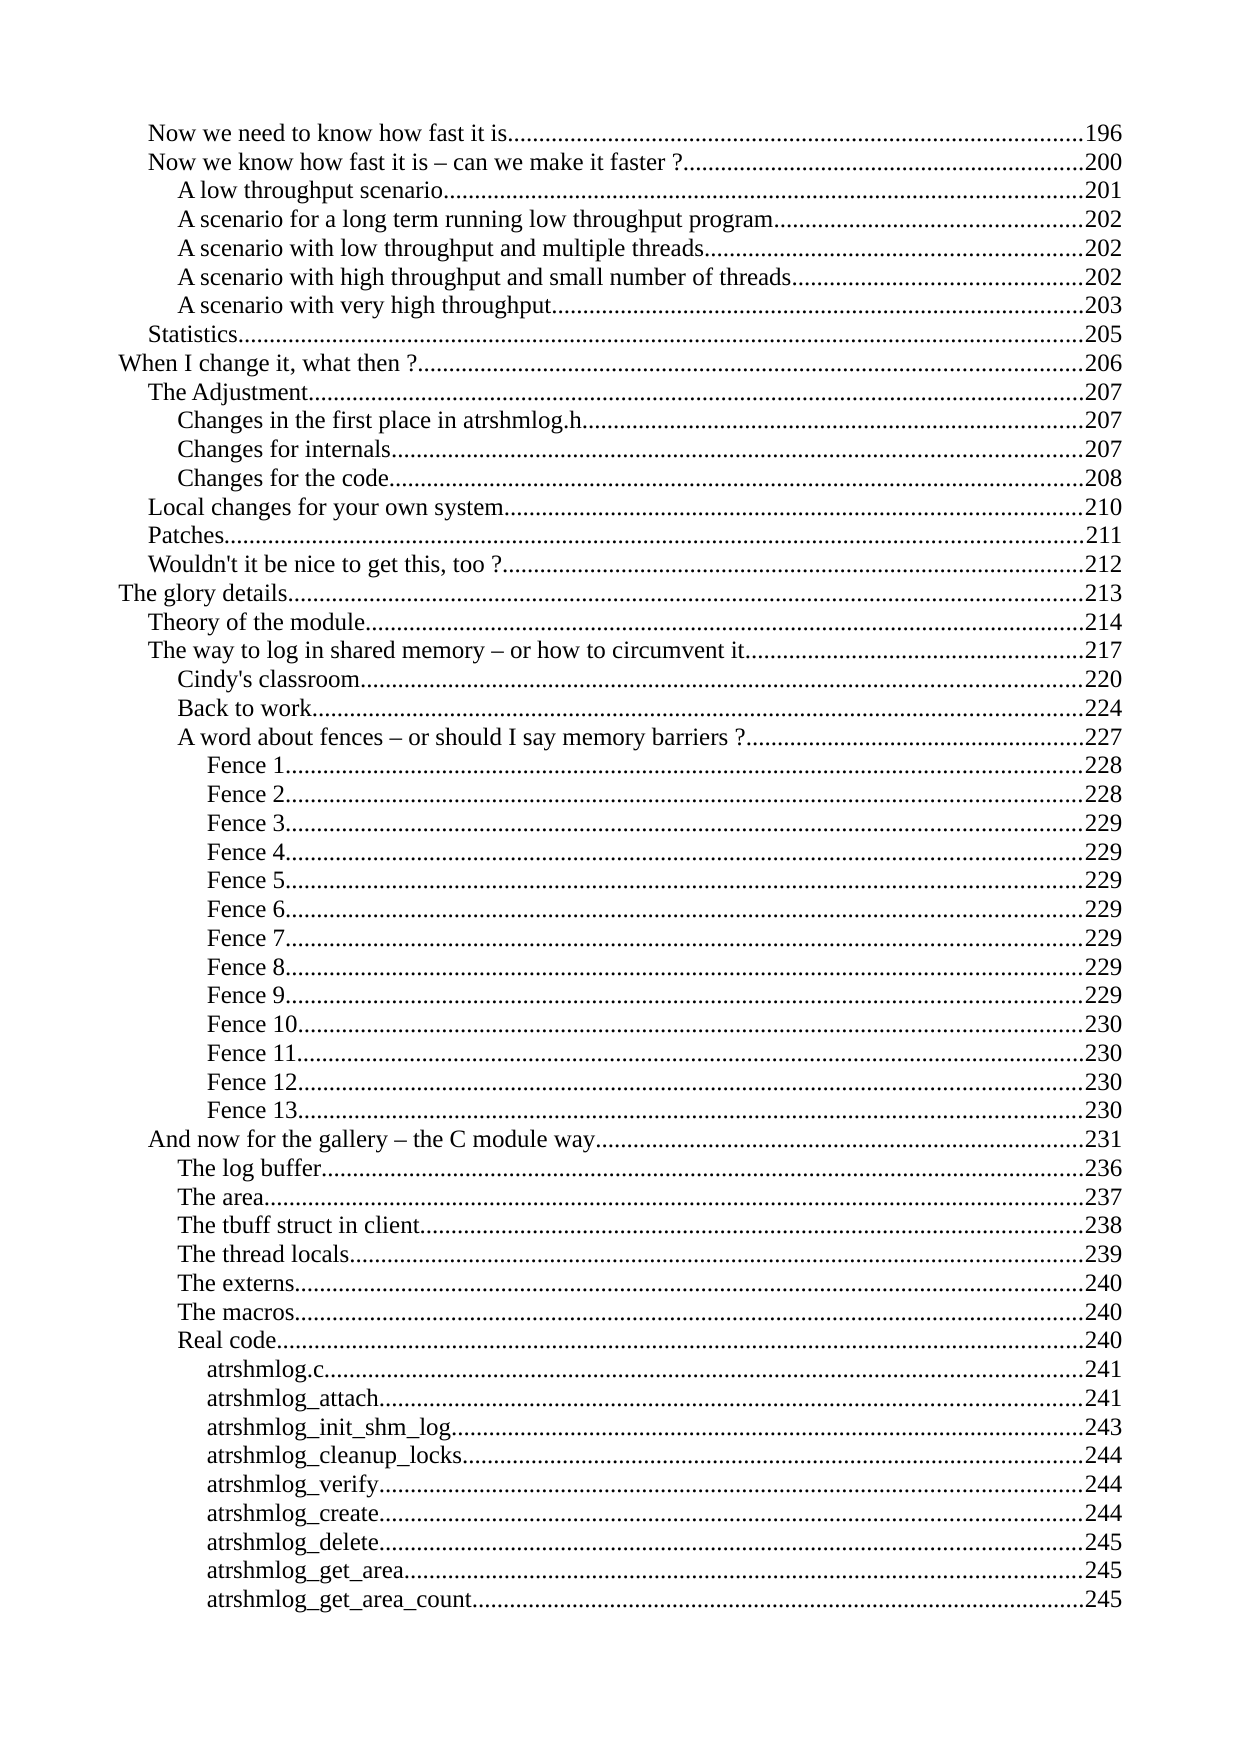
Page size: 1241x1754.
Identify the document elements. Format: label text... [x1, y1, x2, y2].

text A low throughput scenario 201 [177, 176, 1122, 204]
text Fence 6 229 [207, 894, 1122, 923]
text Wouldn't it be nice to get this, too ? 212 [148, 549, 1122, 578]
text Fence 8 229 [207, 952, 1122, 981]
text Fence 9 229 [207, 981, 1122, 1009]
text Fence 5 229 [207, 866, 1122, 894]
text atrshmlog_get_area_count 245 [207, 1584, 1122, 1613]
text Local changes for your own system 210 [148, 492, 1122, 521]
text A word about fences – or should I say memory barriers ? 227 [177, 722, 1122, 751]
text A scenario with high throughput and small number of threads 202 [177, 262, 1122, 291]
text atrshmlog_attach 241 [207, 1383, 1122, 1412]
text atrshmlog_delete 245 [207, 1527, 1122, 1556]
text The log buffer 236 [177, 1153, 1122, 1182]
text A scenario with low throughput and multiple threads 202 [177, 233, 1122, 262]
text And now for the gallery – the C module way 231 [148, 1124, 1122, 1153]
text Theory of the module 214 [148, 607, 1122, 636]
text Now we know how fast it is – can we make it faster ? 200 [148, 147, 1122, 176]
text The externs 240 [177, 1268, 1122, 1297]
text atrshmlog_get_area 245 [207, 1556, 1122, 1584]
text When I change it, what then ? 206 [118, 348, 1122, 377]
text atrshmlog_create 244 [207, 1498, 1122, 1527]
text Fence 12 230 [207, 1067, 1122, 1096]
text Fence 13 230 [207, 1096, 1122, 1124]
text Fence 7 229 [207, 923, 1122, 952]
text The way to log in shared memory – or how to circumvent it 217 [148, 636, 1122, 664]
text Patches 211 [148, 521, 1122, 549]
text The thread locals 239 [177, 1239, 1122, 1268]
text A scenario for a long term running low throughput program 202 [177, 204, 1122, 233]
text The macros 240 [177, 1297, 1122, 1326]
text atrshmlog_init_shm_log 243 [207, 1412, 1122, 1441]
text atrshmlog_cleanup_locks 244 [207, 1441, 1122, 1469]
text The tbuff struct in client 238 [177, 1211, 1122, 1239]
text Fence 3 229 [207, 808, 1122, 837]
text Real code 240 [177, 1326, 1122, 1354]
text Fence 10 230 [207, 1009, 1122, 1038]
text Statistics 205 [148, 319, 1122, 348]
text Fence 2 228 [207, 779, 1122, 808]
text A scenario with very high throughput 203 [177, 291, 1122, 319]
text Fence 11 230 [207, 1038, 1122, 1067]
text Back to work 224 [177, 693, 1122, 722]
text atrshmlog_verify 244 [207, 1469, 1122, 1498]
text Changes for internals 207 [177, 434, 1122, 463]
text The Adjustment 207 [148, 377, 1122, 406]
text atrshmlog.c 241 [207, 1354, 1122, 1383]
text Changes for the code 208 [177, 463, 1122, 492]
text Fence 1 228 [207, 751, 1122, 779]
text Changes in the first place in atrshmlog.h 207 [177, 406, 1122, 434]
text The glory details 213 [118, 578, 1122, 607]
text Fence 4 229 [207, 837, 1122, 866]
text Cindy's classroom 220 [177, 664, 1122, 693]
text Now we need to know how fast it is 196 [148, 118, 1122, 147]
text The area 237 [177, 1182, 1122, 1211]
